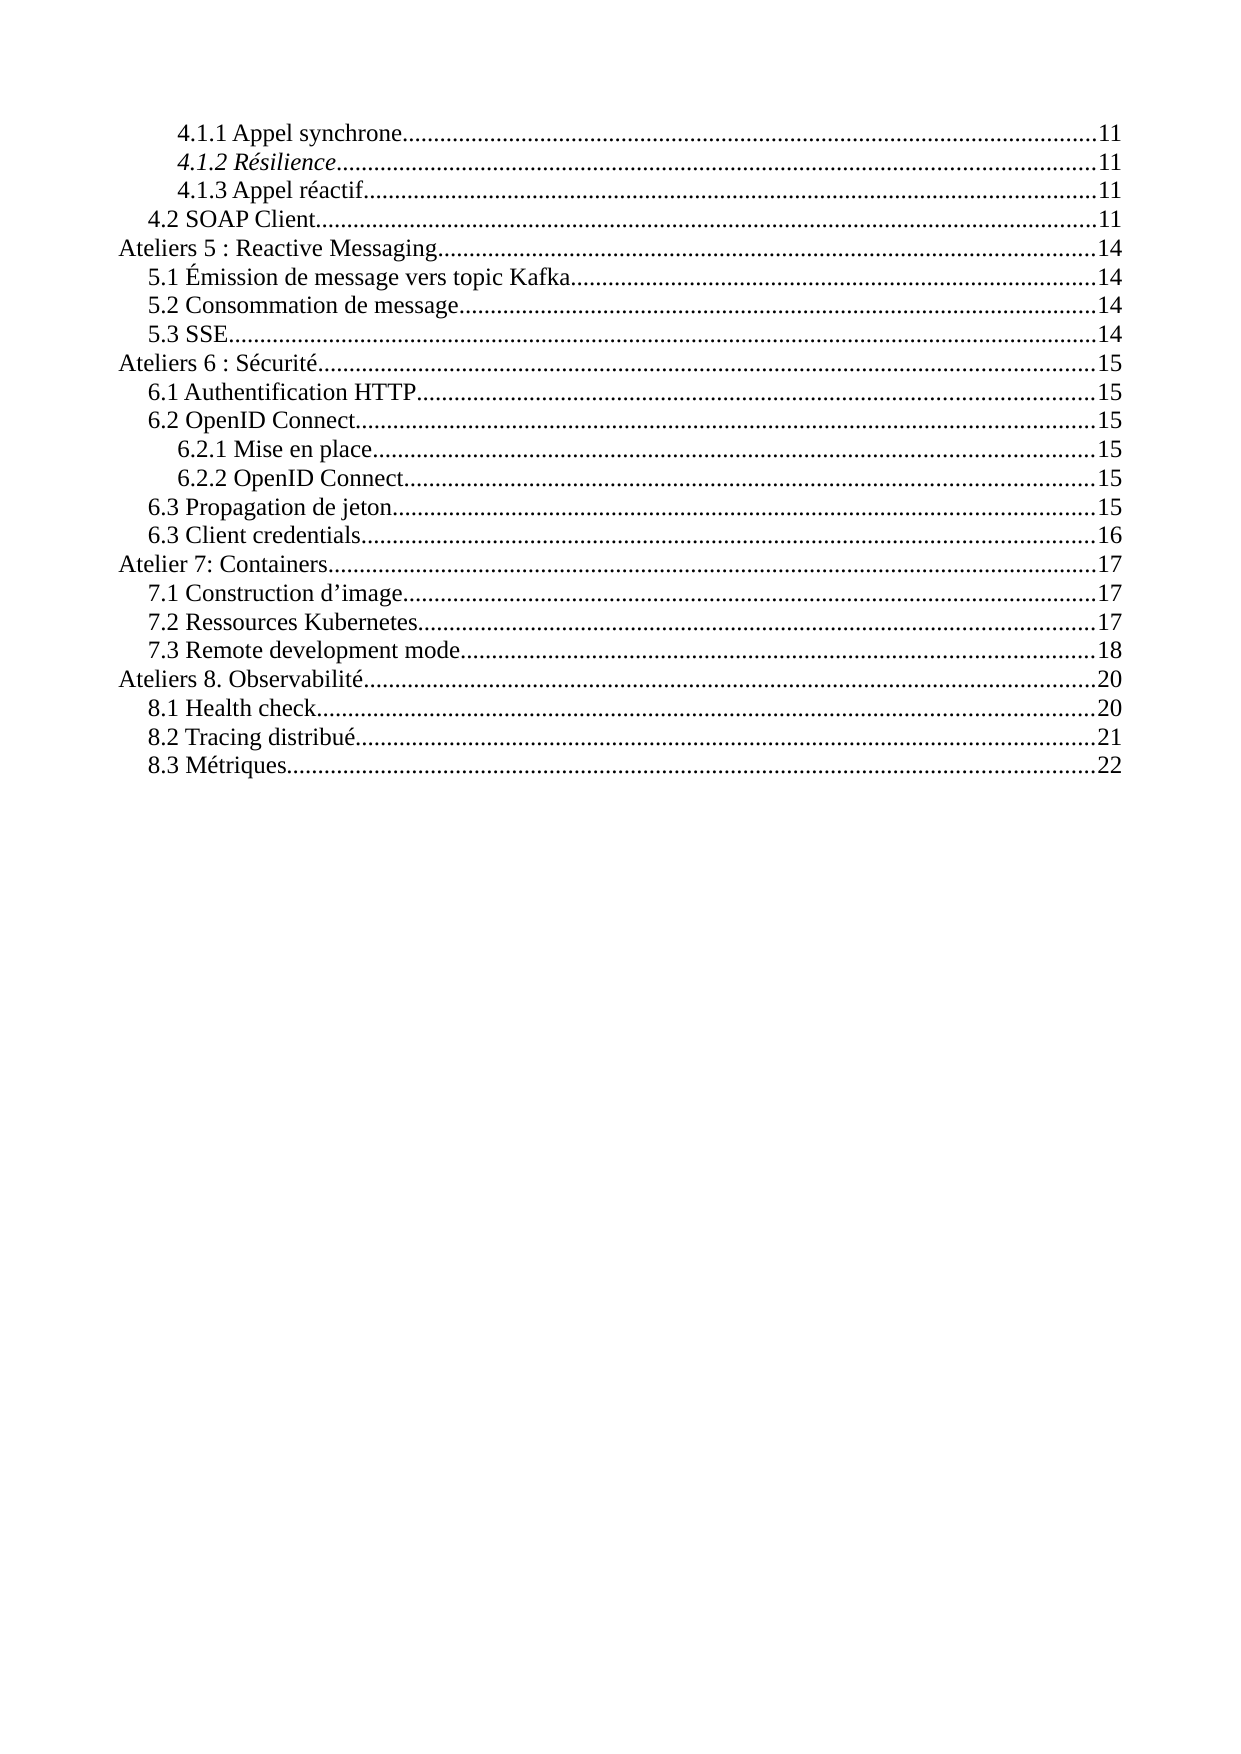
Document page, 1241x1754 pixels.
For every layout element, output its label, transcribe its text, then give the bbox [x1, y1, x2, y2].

text 4.1.3 Appel réactif 11 [177, 176, 1122, 204]
text 7.2 Ressources Kubernetes 17 [148, 607, 1122, 636]
text 8.1 Health check 20 [148, 693, 1122, 722]
text 4.1.2 Résilience 11 [177, 147, 1122, 176]
text Ateliers 5 : Reactive Messaging 14 [118, 233, 1122, 262]
text Atelier 7: Containers 17 [118, 549, 1122, 578]
text 8.2 Tracing distribué 21 [148, 722, 1122, 751]
text 7.3 Remote development mode 18 [148, 636, 1122, 664]
text 5.3 SSE 14 [148, 319, 1122, 348]
text 4.2 SOAP Client 11 [148, 204, 1122, 233]
text 6.3 Client credentials 16 [148, 521, 1122, 549]
text 7.1 Construction d’image 17 [148, 578, 1122, 607]
text 6.2 OpenID Connect 15 [148, 406, 1122, 434]
text 6.1 Authentification HTTP 15 [148, 377, 1122, 406]
text 6.2.1 Mise en place 15 [177, 434, 1122, 463]
text Ateliers 6 : Sécurité 15 [118, 348, 1122, 377]
text 4.1.1 Appel synchrone 11 [177, 118, 1122, 147]
text 8.3 Métriques 22 [148, 751, 1122, 779]
text 6.2.2 OpenID Connect 15 [177, 463, 1122, 492]
text 5.1 Émission de message vers topic Kafka 14 [148, 262, 1122, 291]
text 5.2 Consommation de message 14 [148, 291, 1122, 319]
text 6.3 Propagation de jeton 15 [148, 492, 1122, 521]
text Ateliers 8. Observabilité 20 [118, 664, 1122, 693]
